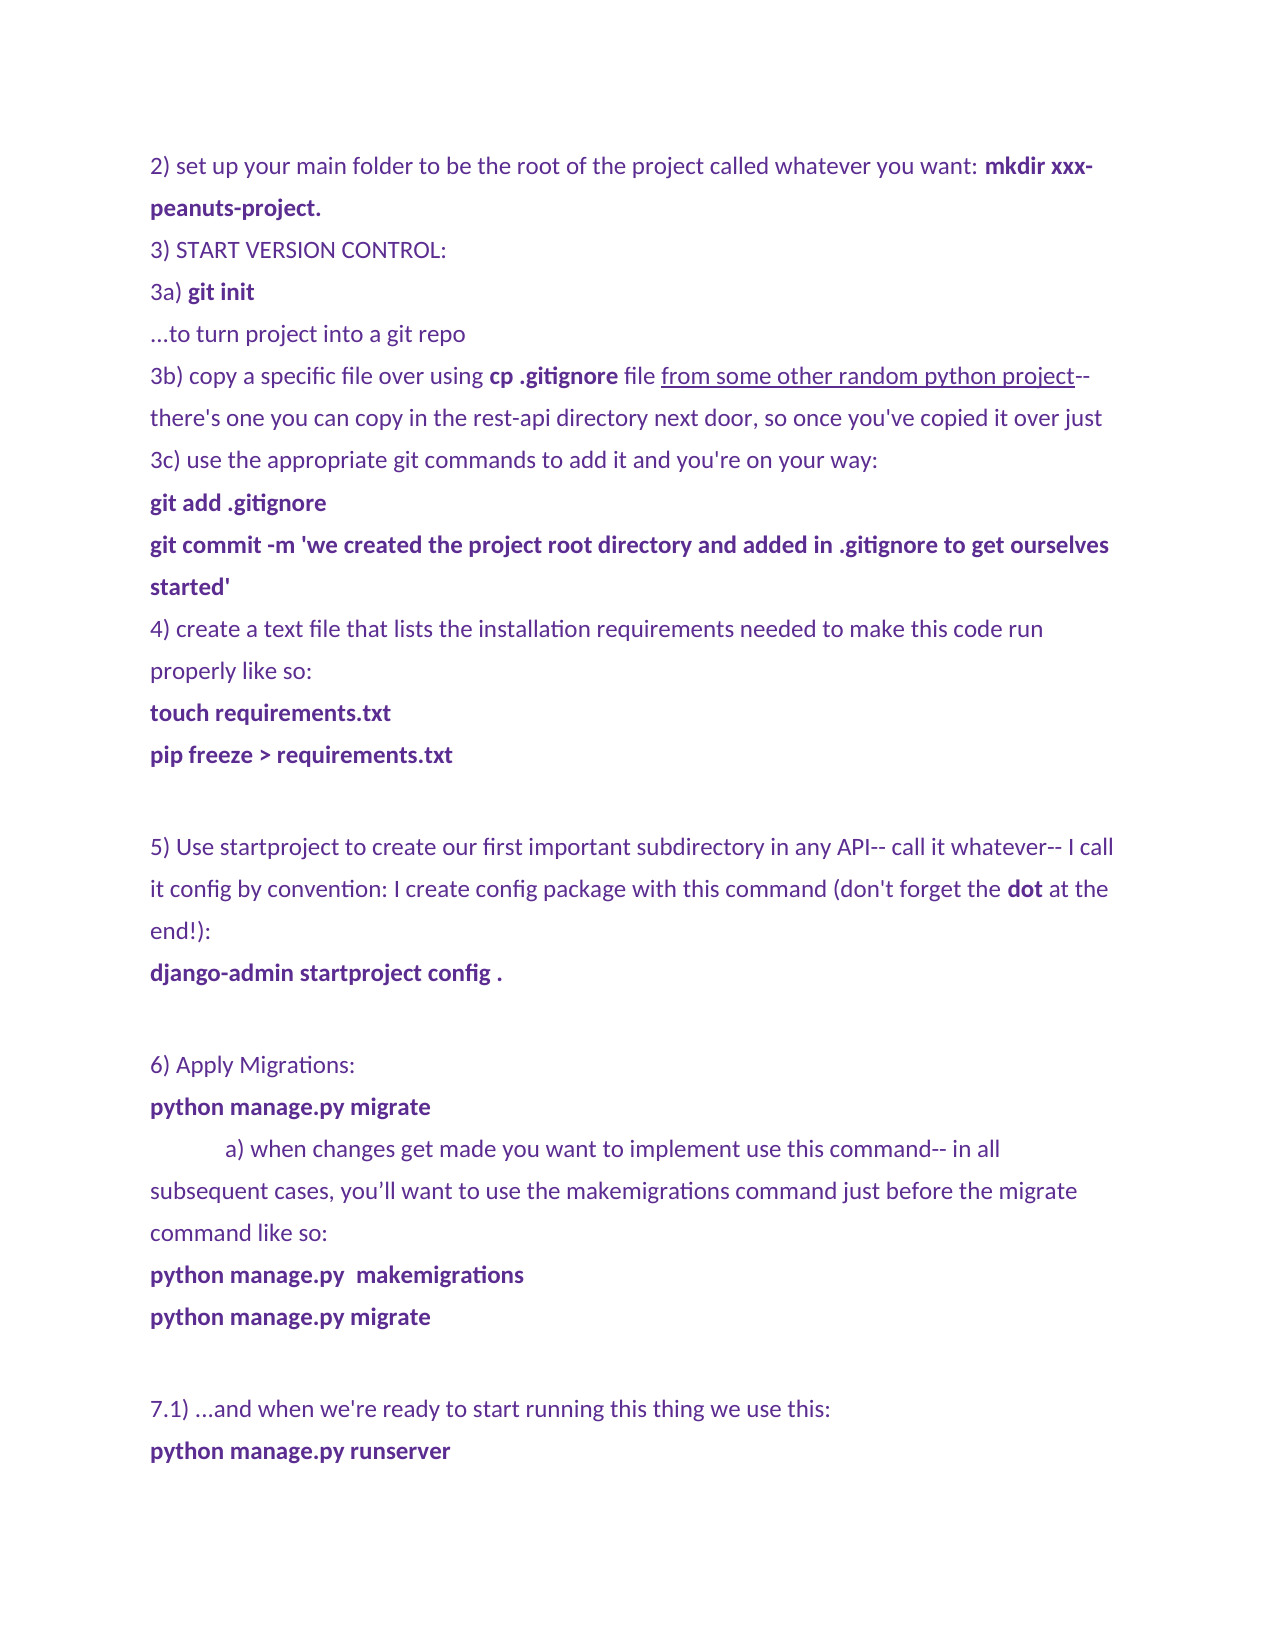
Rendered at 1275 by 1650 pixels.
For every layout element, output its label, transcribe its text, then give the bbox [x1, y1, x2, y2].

text git commit -m 'we created the project root directory and added in .gitignore to get ourselves started' [150, 529, 1125, 601]
text 5) Use startproject to create our first important subdirectory in any API-- call it whatever-- I call it config by convention: I create config package with this command (don't forget the dot at the end!): [150, 831, 1125, 946]
text a) when changes get made you want to implement use this command-- in all subsequent cases, you’ll want to use the makemigrations command just before the migrate command like so: [150, 1133, 1125, 1248]
text 3c) use the appropriate git commands to add it and you're on your way: [150, 444, 1125, 475]
text python manage.py migrate [150, 1301, 1125, 1332]
text python manage.py makemigrations [150, 1259, 1125, 1290]
text 6) Apply Migrations: [150, 1049, 1125, 1079]
text 4) create a text file that lists the installation requirements needed to make this code run properly like so: [150, 613, 1125, 686]
text touch requirements.txt [150, 697, 1125, 728]
text git add .gitignore [150, 487, 1125, 517]
text django-admin startproject config . [150, 957, 1125, 988]
text python manage.py runserver [150, 1435, 1125, 1466]
text pip freeze > requirements.txt [150, 739, 1125, 770]
text 3b) copy a specific file over using cp .gitignore file from some other random python project-- there's one you can copy in the rest-api directory next door, so once you've copied it over just [150, 360, 1125, 433]
text 2) set up your main folder to be the root of the project called whatever you want: mkdir xxx-peanuts-project. [150, 150, 1125, 223]
text 3) START VERSION CONTROL: [150, 234, 1125, 265]
text python manage.py migrate [150, 1091, 1125, 1121]
text 7.1) ...and when we're ready to start running this thing we use this: [150, 1393, 1125, 1423]
text 3a) git init [150, 276, 1125, 307]
text ...to turn project into a git repo [150, 318, 1125, 349]
